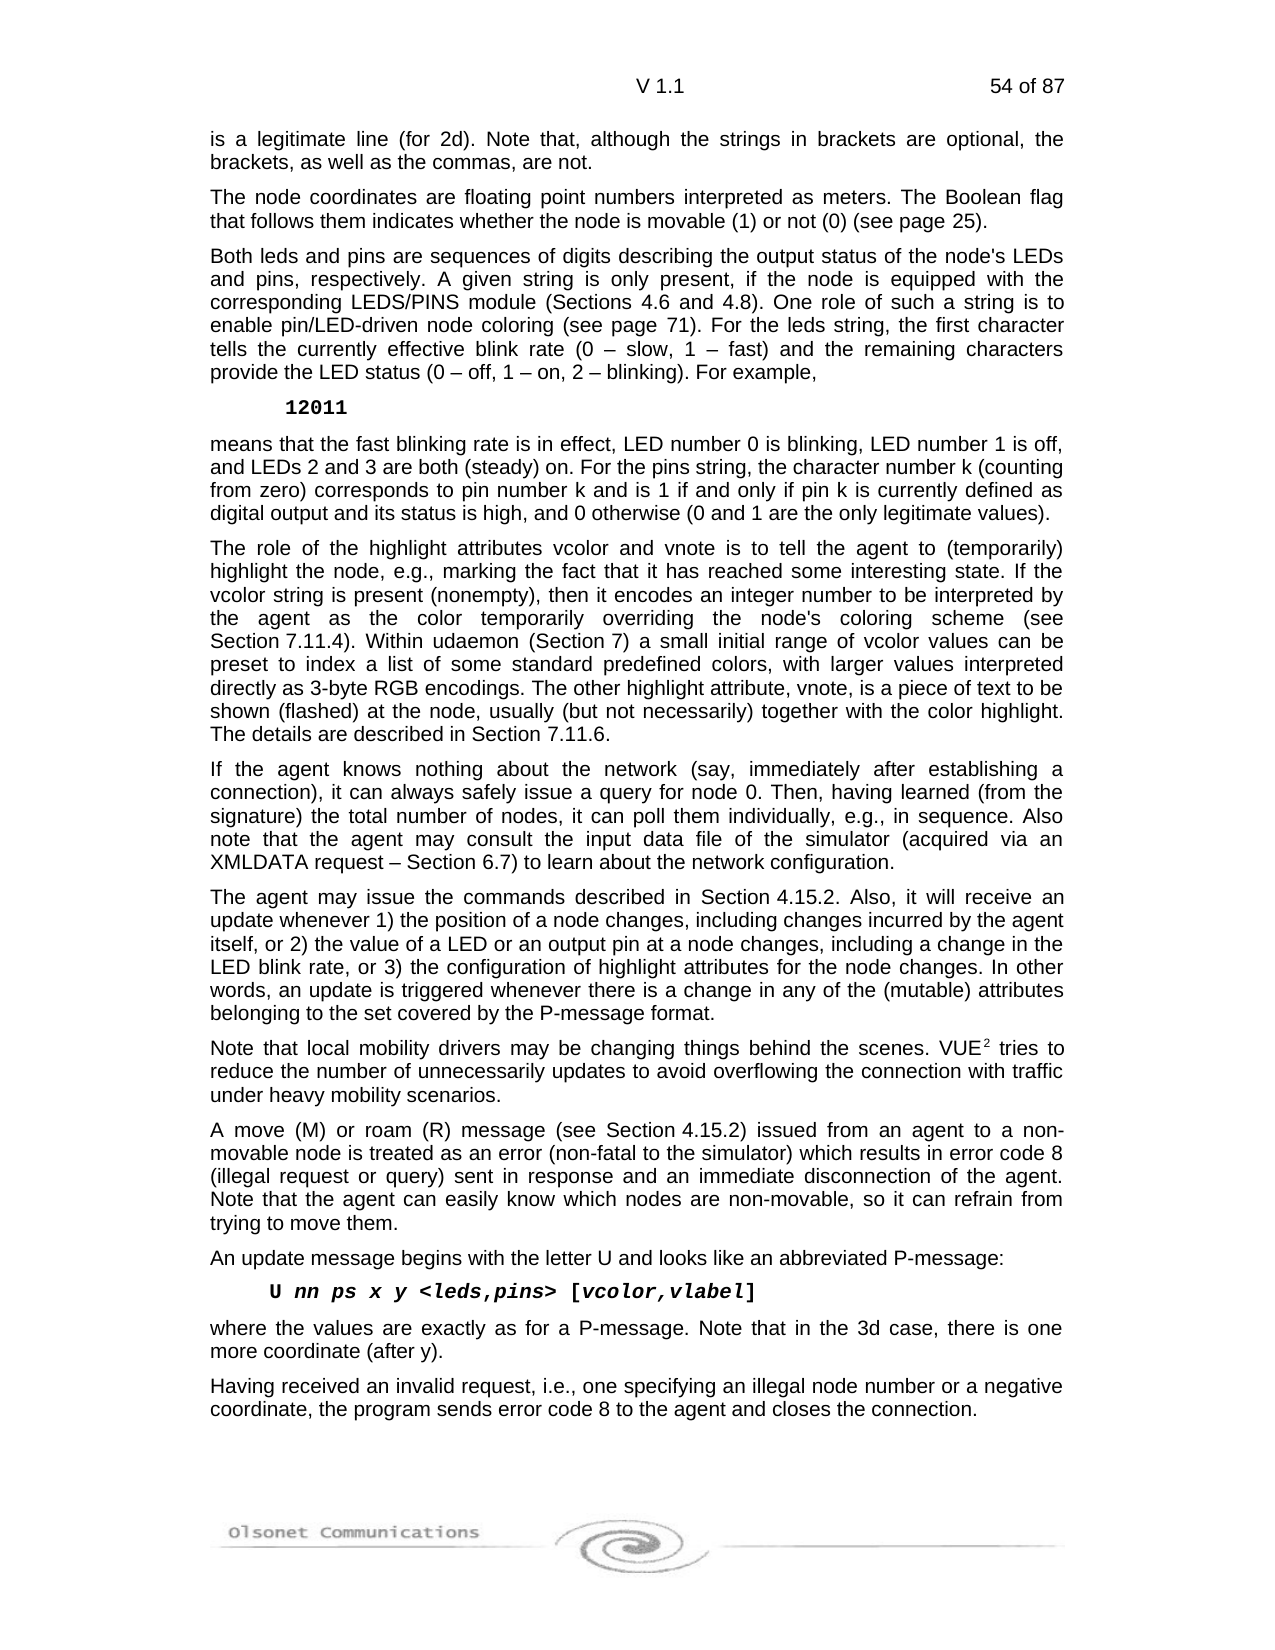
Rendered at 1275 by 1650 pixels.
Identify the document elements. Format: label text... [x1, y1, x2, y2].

text A move (M) or roam (R) message (see Section 4.15.2) issued from an agent to a non-movable node is treated as an error (non-fatal to the simulator) which results in error code 8 (illegal request or query) sent in response and an immediate disconnection of the agent. Note that the agent can easily know which nodes are non-movable, so it can refrain from trying to move them. [210, 1118, 1065, 1234]
text The agent may issue the commands described in Section 4.15.2. Also, it will receive an update whenever 1) the position of a node changes, including changes incurred by the agent itself, or 2) the value of a LED or an output pin at a node changes, including a change in the LED blink rate, or 3) the configuration of highlight attributes for the node changes. In other words, an update is triggered whenever there is a change in any of the (mutable) attributes belonging to the set covered by the P-message format. [210, 886, 1065, 1025]
text The role of the highlight attributes vcolor and vnote is to tell the agent to (temporarily) highlight the node, e.g., marking the fact that it has reached some interesting state. If the vcolor string is present (nonempty), then it encodes an integer number to be interpreted by the agent as the color temporarily overriding the node's coloring scheme (see Section 7.11.4). Within udaemon (Section 7) a small initial range of vcolor values can be preset to index a list of some standard predefined colors, with larger values interpreted directly as 3-byte RGB encodings. The other highlight attribute, vnote, is a piece of text to be shown (flashed) at the node, usually (but not necessarily) together with the color highlight. The details are described in Section 7.11.6. [210, 537, 1065, 746]
text The node coordinates are floating point numbers interpreted as meters. The Boolean flag that follows them indicates whether the node is movable (1) or not (0) (see page 25). [210, 186, 1065, 232]
picture [210, 1504, 1065, 1596]
text Note that local mobility drivers may be changing things behind the scenes. VUE2 tries to reduce the number of unnecessarily updates to avoid overflowing the connection with traffic under heavy mobility scenarios. [210, 1037, 1065, 1106]
text is a legitimate line (for 2d). Note that, although the strings in brackets are optional, the brackets, as well as the commas, are not. [210, 128, 1065, 174]
text 12011 [210, 395, 1065, 420]
text Both leds and pins are sequences of digits describing the output status of the node's LEDs and pins, respectively. A given string is only present, if the node is equipped with the corresponding LEDS/PINS module (Sections 4.6 and 4.8). One role of such a string is to enable pin/LED-driven node coloring (see page 73). For the leds string, the first character tells the currently effective blink rate (0 – slow, 1 – fast) and the remaining characters provide the LED status (0 – off, 1 – on, 2 – blinking). For example, [210, 244, 1065, 383]
text where the values are exactly as for a P-message. Note that in the 3d case, there is one more coordinate (after y). [210, 1317, 1065, 1363]
text An update message begins with the letter U and looks like an abbreviated P-message: [210, 1246, 1065, 1269]
text If the agent knows nothing about the network (say, immediately after establishing a connection), it can always safely issue a query for node 0. Then, having learned (from the signature) the total number of nodes, it can poll them individually, e.g., in sequence. Also note that the agent may consult the input data file of the simulator (acquired via an XMLDATA request – Section 6.7) to learn about the network configuration. [210, 758, 1065, 874]
text means that the fast blinking rate is in effect, LED number 0 is blinking, LED number 1 is off, and LEDs 2 and 3 are both (steady) on. For the pins string, the character number k (counting from zero) corresponds to pin number k and is 1 if and only if pin k is currently defined as digital output and its status is high, and 0 otherwise (0 and 1 are the only legitimate values). [210, 432, 1065, 525]
text U nn ps x y <leds,pins> [vcolor,vlabel] [269, 1281, 1065, 1305]
text Having received an invalid request, i.e., one specifying an illegal node number or a negative coordinate, the program sends error code 8 to the agent and closes the connection. [210, 1375, 1065, 1421]
